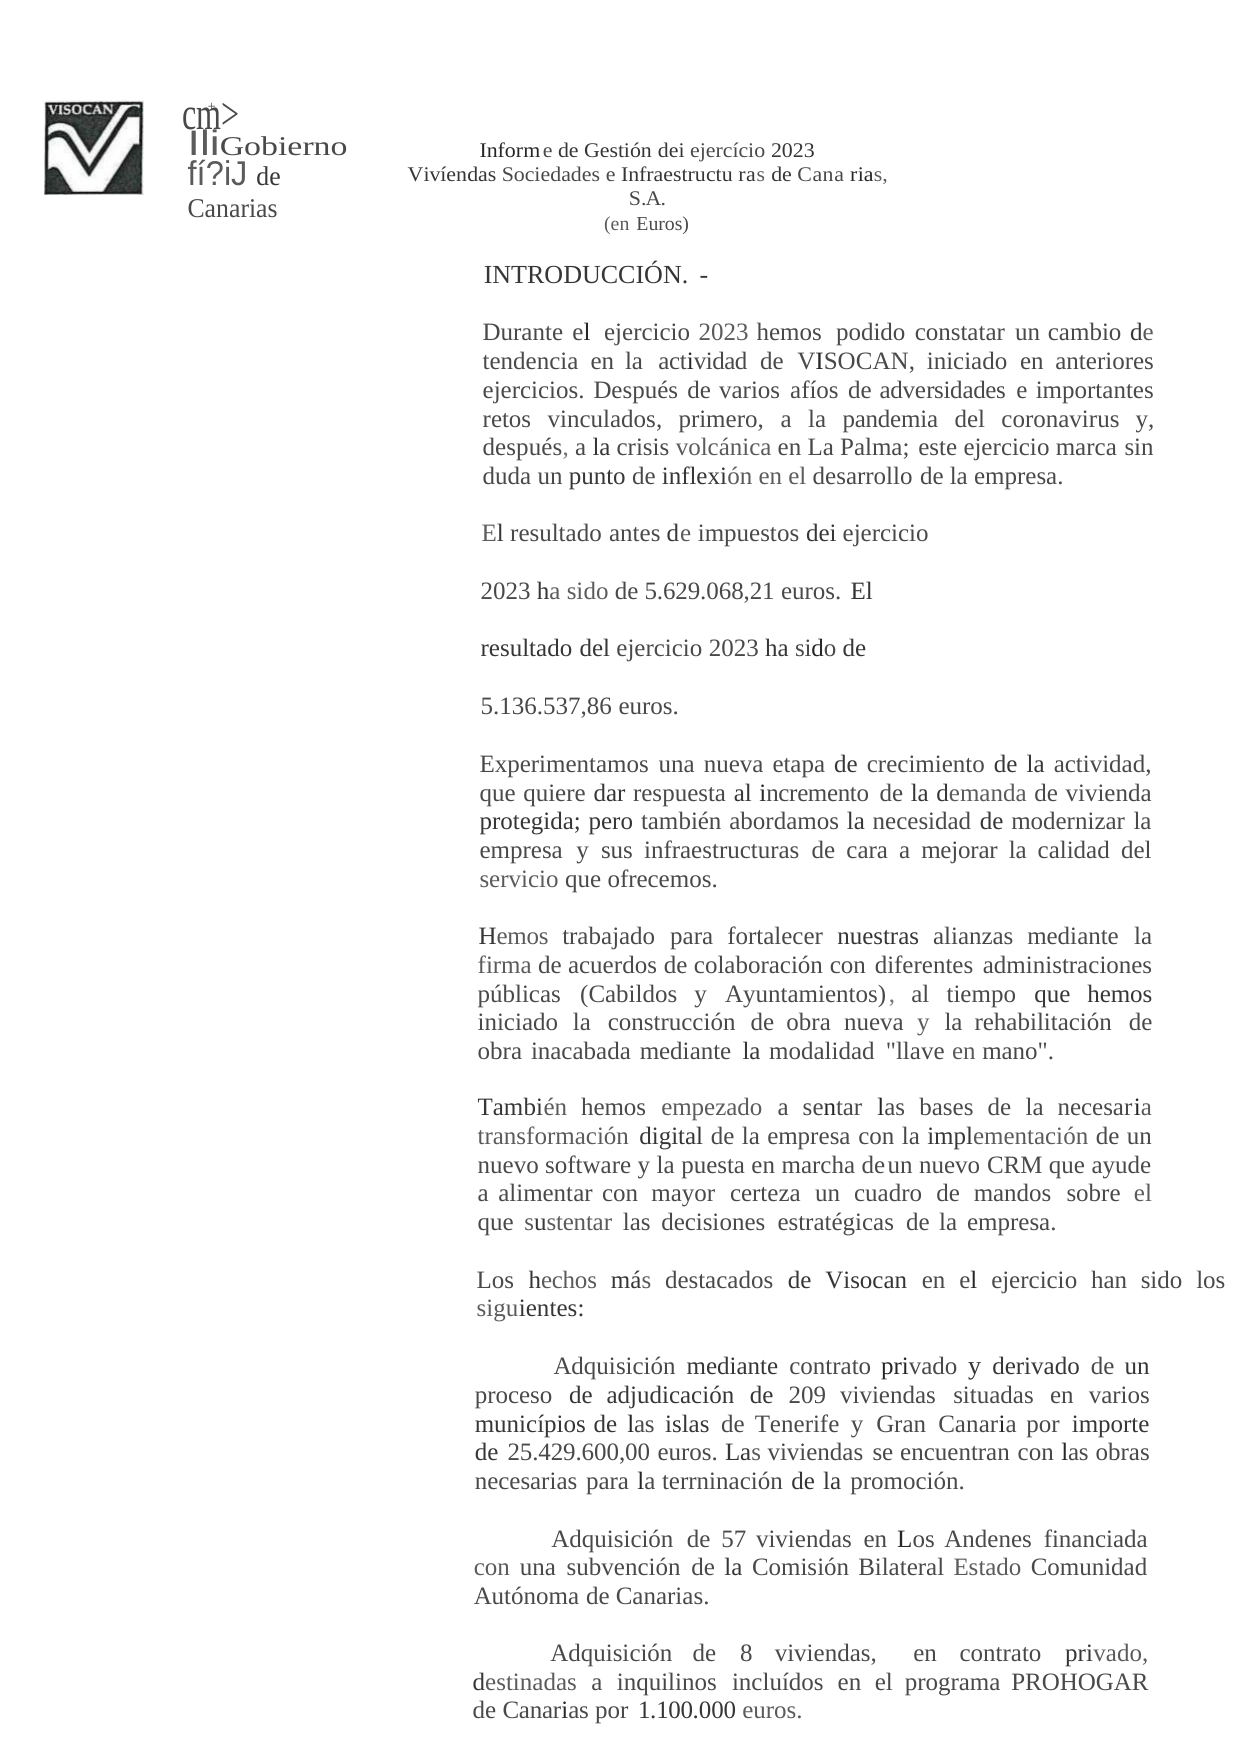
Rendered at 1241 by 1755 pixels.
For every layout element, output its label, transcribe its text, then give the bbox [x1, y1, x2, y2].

text fí?iJ de Canarias [187, 160, 373, 223]
text Vivíendas Sociedades e Infraestructu ras de Cana rias, S.A. [391, 162, 904, 210]
text IliGobierno [187, 138, 373, 160]
text INTRODUCCIÓN. - [483, 259, 1226, 289]
text El resultado antes de impuestos dei ejercicio 2023 ha sido de 5.629.068,21 euros. El resultado del ejercicio 2023 ha sido de 5.136.537,86 euros. [480, 518, 960, 720]
text (en Euros) [388, 212, 904, 235]
text Adquisición de 8 viviendas, en contrato privado, destinadas a inquilinos incluídos en el programa PROHOGAR de Canarias por 1.100.000 euros. [472, 1638, 1148, 1724]
text Adquisición mediante contrato privado y derivado de un proceso de adjudicación de 209 viviendas situadas en varios municípios de las islas de Tenerife y Gran Canaria por importe de 25.429.600,00 euros. Las viviendas se encuentran con las obras necesarias para la terrninación de la promoción. [474, 1351, 1149, 1494]
text También hemos empezado a sentar las bases de la necesaria transformación digital de la empresa con la implementación de un nuevo software y la puesta en marcha deun nuevo CRM que ayude a alimentar con mayor certeza un cuadro de mandos sobre el que sustentar las decisiones estratégicas de la empresa. [477, 1093, 1152, 1236]
text Los hechos más destacados de Visocan en el ejercicio han sido los siguientes: [476, 1265, 1226, 1322]
text Experimentamos una nueva etapa de crecimiento de la actividad, que quiere dar respuesta al incremento de la demanda de vivienda protegida; pero también abordamos la necesidad de modernizar la empresa y sus infraestructuras de cara a mejorar la calidad del servicio que ofrecemos. [479, 749, 1152, 893]
text Adquisición de 57 viviendas en Los Andenes financiada con una subvención de la Comisión Bilateral Estado Comunidad Autónoma de Canarias. [473, 1524, 1148, 1610]
text Hemos trabajado para fortalecer nuestras alianzas mediante la firma de acuerdos de colaboración con diferentes administraciones públicas (Cabildos y Ayuntamientos), al tiempo que hemos iniciado la construcción de obra nueva y la rehabilitación de obra inacabada mediante la modalidad "llave en mano". [477, 922, 1152, 1064]
text Informe de Gestión dei ejercício 2023 [390, 138, 904, 162]
subtitle cm> [48, 96, 373, 138]
text Durante el ejercicio 2023 hemos podido constatar un cambio de tendencia en la actividad de VISOCAN, iniciado en anteriores ejercicios. Después de varios afíos de adversidades e importantes retos vinculados, primero, a la pandemia del coronavirus y, después, a la crisis volcánica en La Palma; este ejercicio marca sin duda un punto de inflexión en el desarrollo de la empresa. [482, 317, 1154, 490]
